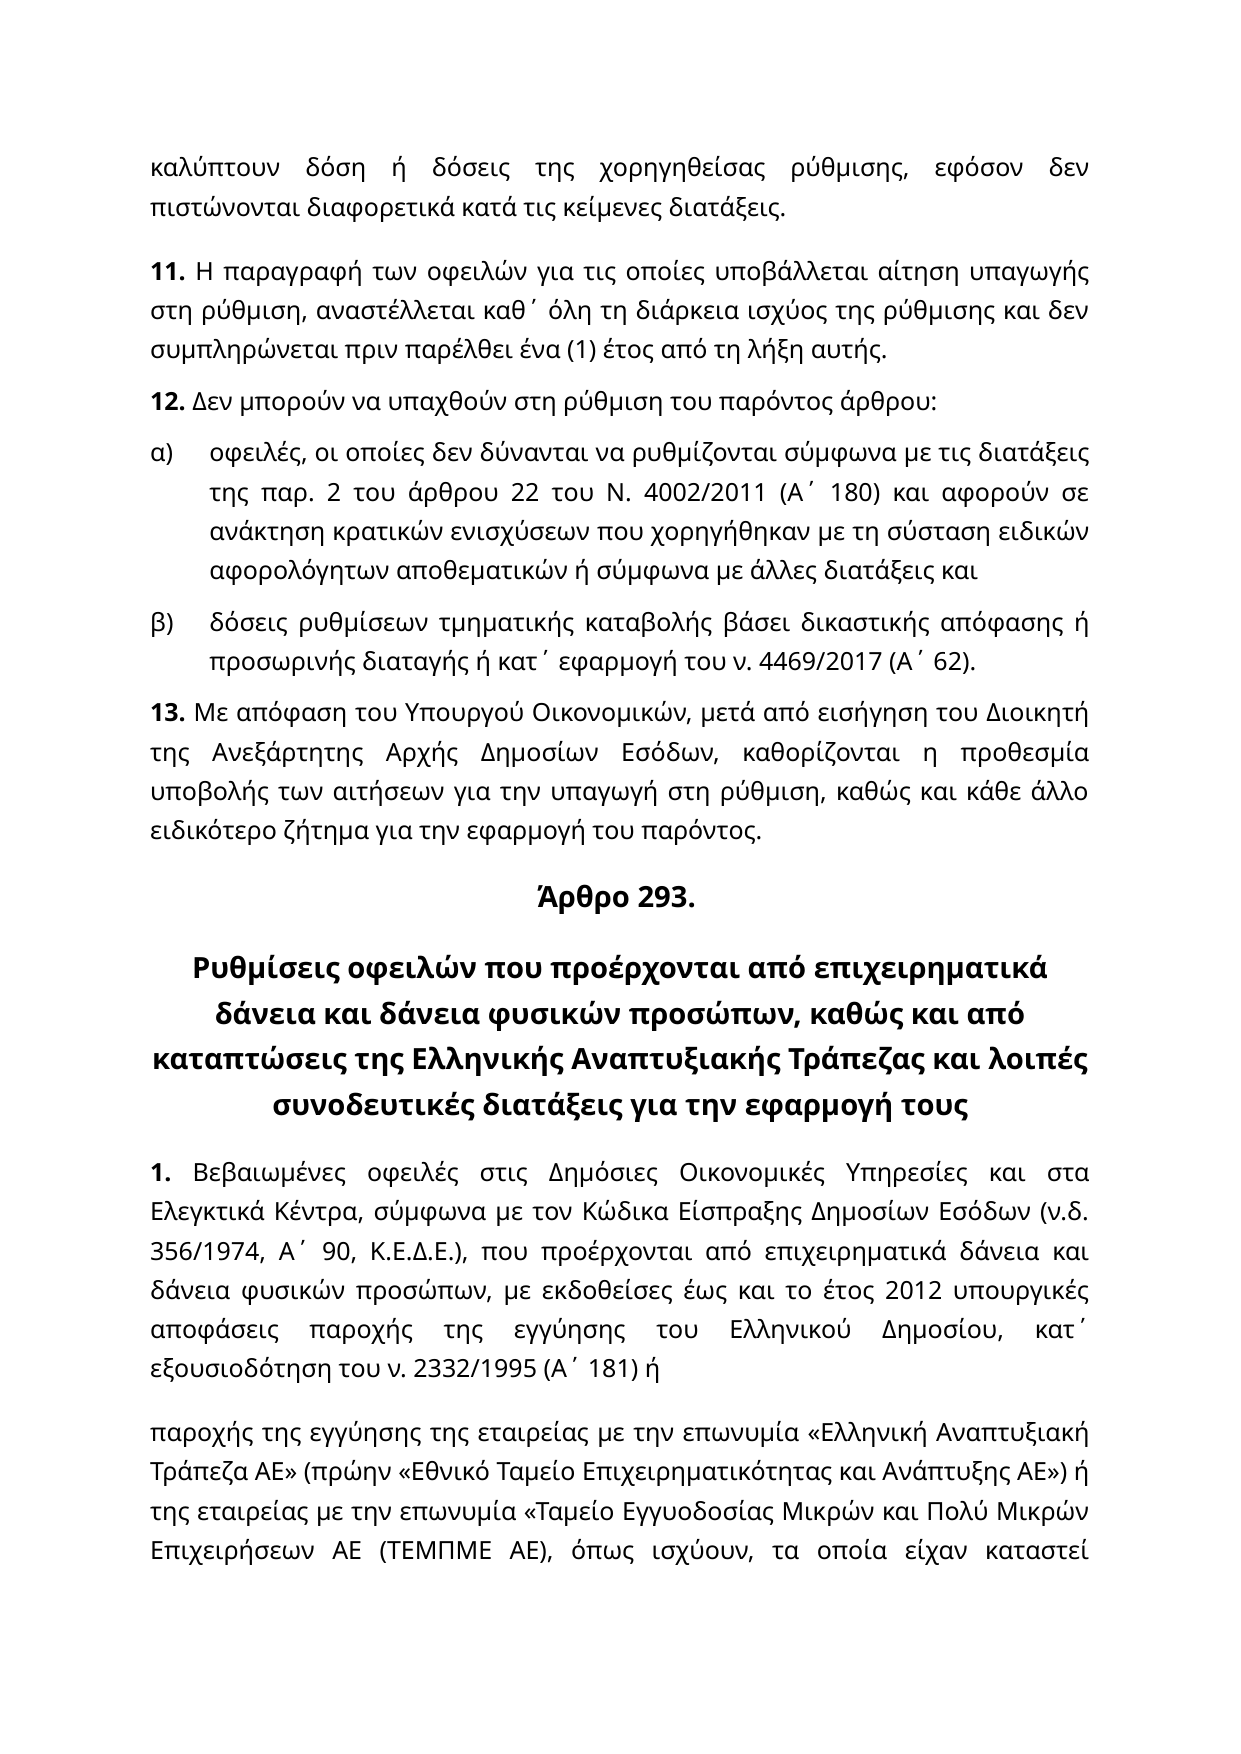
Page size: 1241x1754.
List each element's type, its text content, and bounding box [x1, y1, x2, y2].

text παροχής της εγγύησης της εταιρείας με την επωνυμία «Ελληνική Αναπτυξιακή Τράπεζα ΑΕ» (πρώην «Εθνικό Ταμείο Επιχειρηματικότητας και Ανάπτυξης ΑΕ») ή της εταιρείας με την επωνυμία «Ταμείο Εγγυοδοσίας Μικρών και Πολύ Μικρών Επιχειρήσεων ΑΕ (ΤΕΜΠΜΕ ΑΕ), όπως ισχύουν, τα οποία είχαν καταστεί [150, 1415, 1090, 1566]
text 1. Βεβαιωμένες οφειλές στις Δημόσιες Οικονομικές Υπηρεσίες και στα Ελεγκτικά Κέντρα, σύμφωνα με τον Κώδικα Είσπραξης Δημοσίων Εσόδων (ν.δ. 356/1974, Α΄ 90, Κ.Ε.Δ.Ε.), που προέρχονται από επιχειρηματικά δάνεια και δάνεια φυσικών προσώπων, με εκδοθείσες έως και το έτος 2012 υπουργικές αποφάσεις παροχής της εγγύησης του Ελληνικού Δημοσίου, κατ΄ εξουσιοδότηση του ν. 2332/1995 (Α΄ 181) ή [150, 1155, 1090, 1385]
text 13. Με απόφαση του Υπουργού Οικονομικών, μετά από εισήγηση του Διοικητή της Ανεξάρτητης Αρχής Δημοσίων Εσόδων, καθορίζονται η προθεσμία υποβολής των αιτήσεων για την υπαγωγή στη ρύθμιση, καθώς και κάθε άλλο ειδικότερο ζήτημα για την εφαρμογή του παρόντος. [150, 695, 1090, 847]
text καλύπτουν δόση ή δόσεις της χορηγηθείσας ρύθμισης, εφόσον δεν πιστώνονται διαφορετικά κατά τις κείμενες διατάξεις. [150, 150, 1090, 223]
list β) δόσεις ρυθμίσεων τμηματικής καταβολής βάσει δικαστικής απόφασης ή προσωρινής διαταγής ή κατ΄ εφαρμογή του ν. 4469/2017 (Α΄ 62). [150, 604, 1090, 677]
text 12. Δεν μπορούν να υπαχθούν στη ρύθμιση του παρόντος άρθρου: [150, 383, 1090, 417]
list α) οφειλές, οι οποίες δεν δύνανται να ρυθμίζονται σύμφωνα με τις διατάξεις της παρ. 2 του άρθρου 22 του Ν. 4002/2011 (Α΄ 180) και αφορούν σε ανάκτηση κρατικών ενισχύσεων που χορηγήθηκαν με τη σύσταση ειδικών αφορολόγητων αποθεματικών ή σύμφωνα με άλλες διατάξεις και [150, 435, 1090, 587]
text 11. H παραγραφή των οφειλών για τις οποίες υποβάλλεται αίτηση υπαγωγής στη ρύθμιση, αναστέλλεται καθ΄ όλη τη διάρκεια ισχύος της ρύθμισης και δεν συμπληρώνεται πριν παρέλθει ένα (1) έτος από τη λήξη αυτής. [150, 253, 1090, 366]
subtitle Ρυθμίσεις οφειλών που προέρχονται από επιχειρηματικά δάνεια και δάνεια φυσικών προσώπων, καθώς και από καταπτώσεις της Ελληνικής Αναπτυξιακής Τράπεζας και λοιπές συνοδευτικές διατάξεις για την εφαρμογή τους [150, 947, 1090, 1124]
subtitle Άρθρο 293. [150, 877, 1090, 916]
